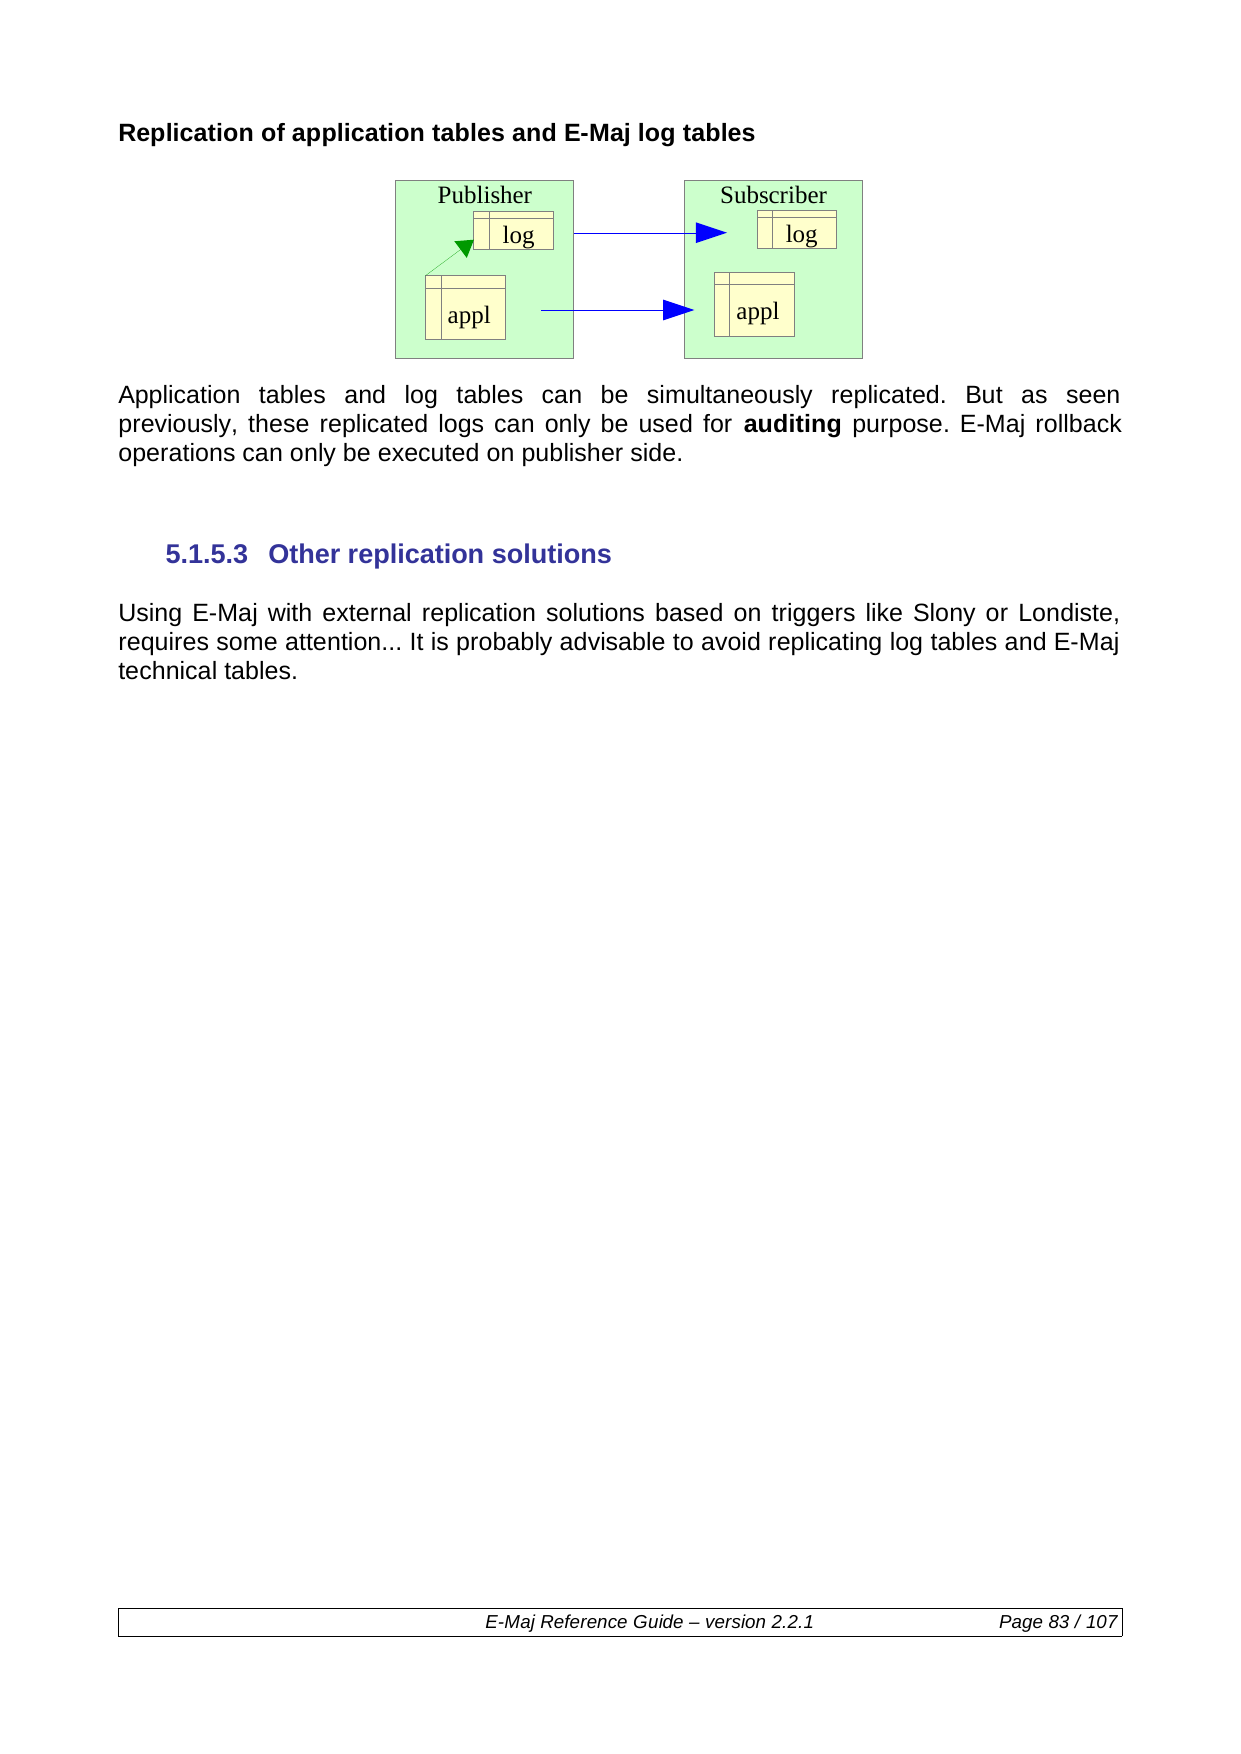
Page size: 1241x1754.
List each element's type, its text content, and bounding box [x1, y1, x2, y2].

text Using E-Maj with external replication solutions based on triggers like Slony or Londiste, requires some attention... It is probably advisable to avoid replicating log tables and E-Maj technical tables. [118, 598, 1122, 685]
subtitle Other replication solutions [165, 537, 1122, 568]
text Application tables and log tables can be simultaneously replicated. But as seen previously, these replicated logs can only be used for auditing purpose. E-Maj rollback operations can only be executed on publisher side. [118, 380, 1122, 467]
text Replication of application tables and E-Maj log tables [118, 118, 1122, 147]
